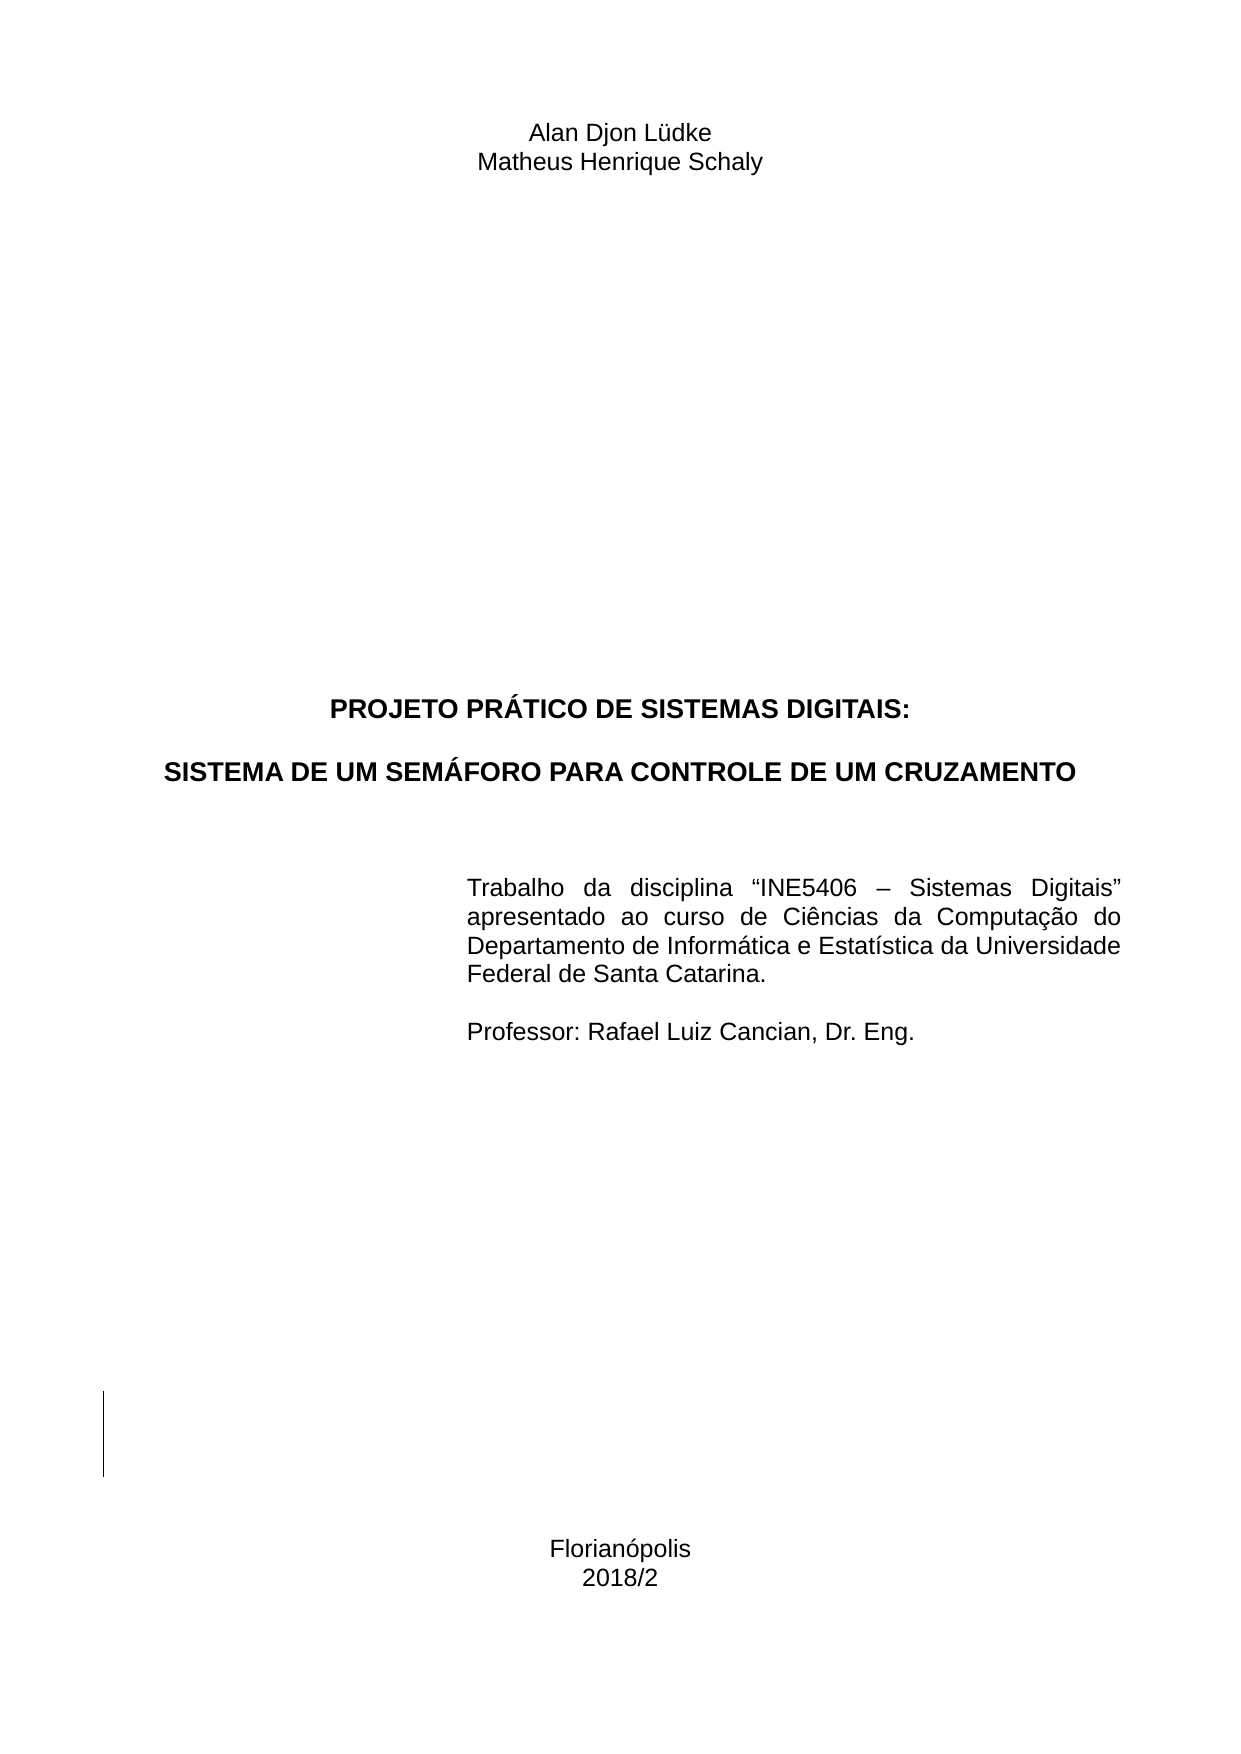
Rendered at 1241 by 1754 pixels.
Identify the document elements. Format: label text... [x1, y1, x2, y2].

text Trabalho da disciplina “INE5406 – Sistemas Digitais” apresentado ao curso de Ciências da Computação do Departamento de Informática e Estatística da Universidade Federal de Santa Catarina. [467, 873, 1122, 988]
text Florianópolis [118, 1534, 1122, 1563]
text SISTEMA DE UM SEMÁFORO PARA CONTROLE DE UM CRUZAMENTO [118, 756, 1122, 787]
text Alan Djon Lüdke [118, 118, 1122, 147]
text Professor: Rafael Luiz Cancian, Dr. Eng. [467, 1017, 1122, 1046]
text Matheus Henrique Schaly [118, 147, 1122, 176]
text 2018/2 [118, 1563, 1122, 1592]
text PROJETO PRÁTICO DE SISTEMAS DIGITAIS: [118, 693, 1122, 724]
